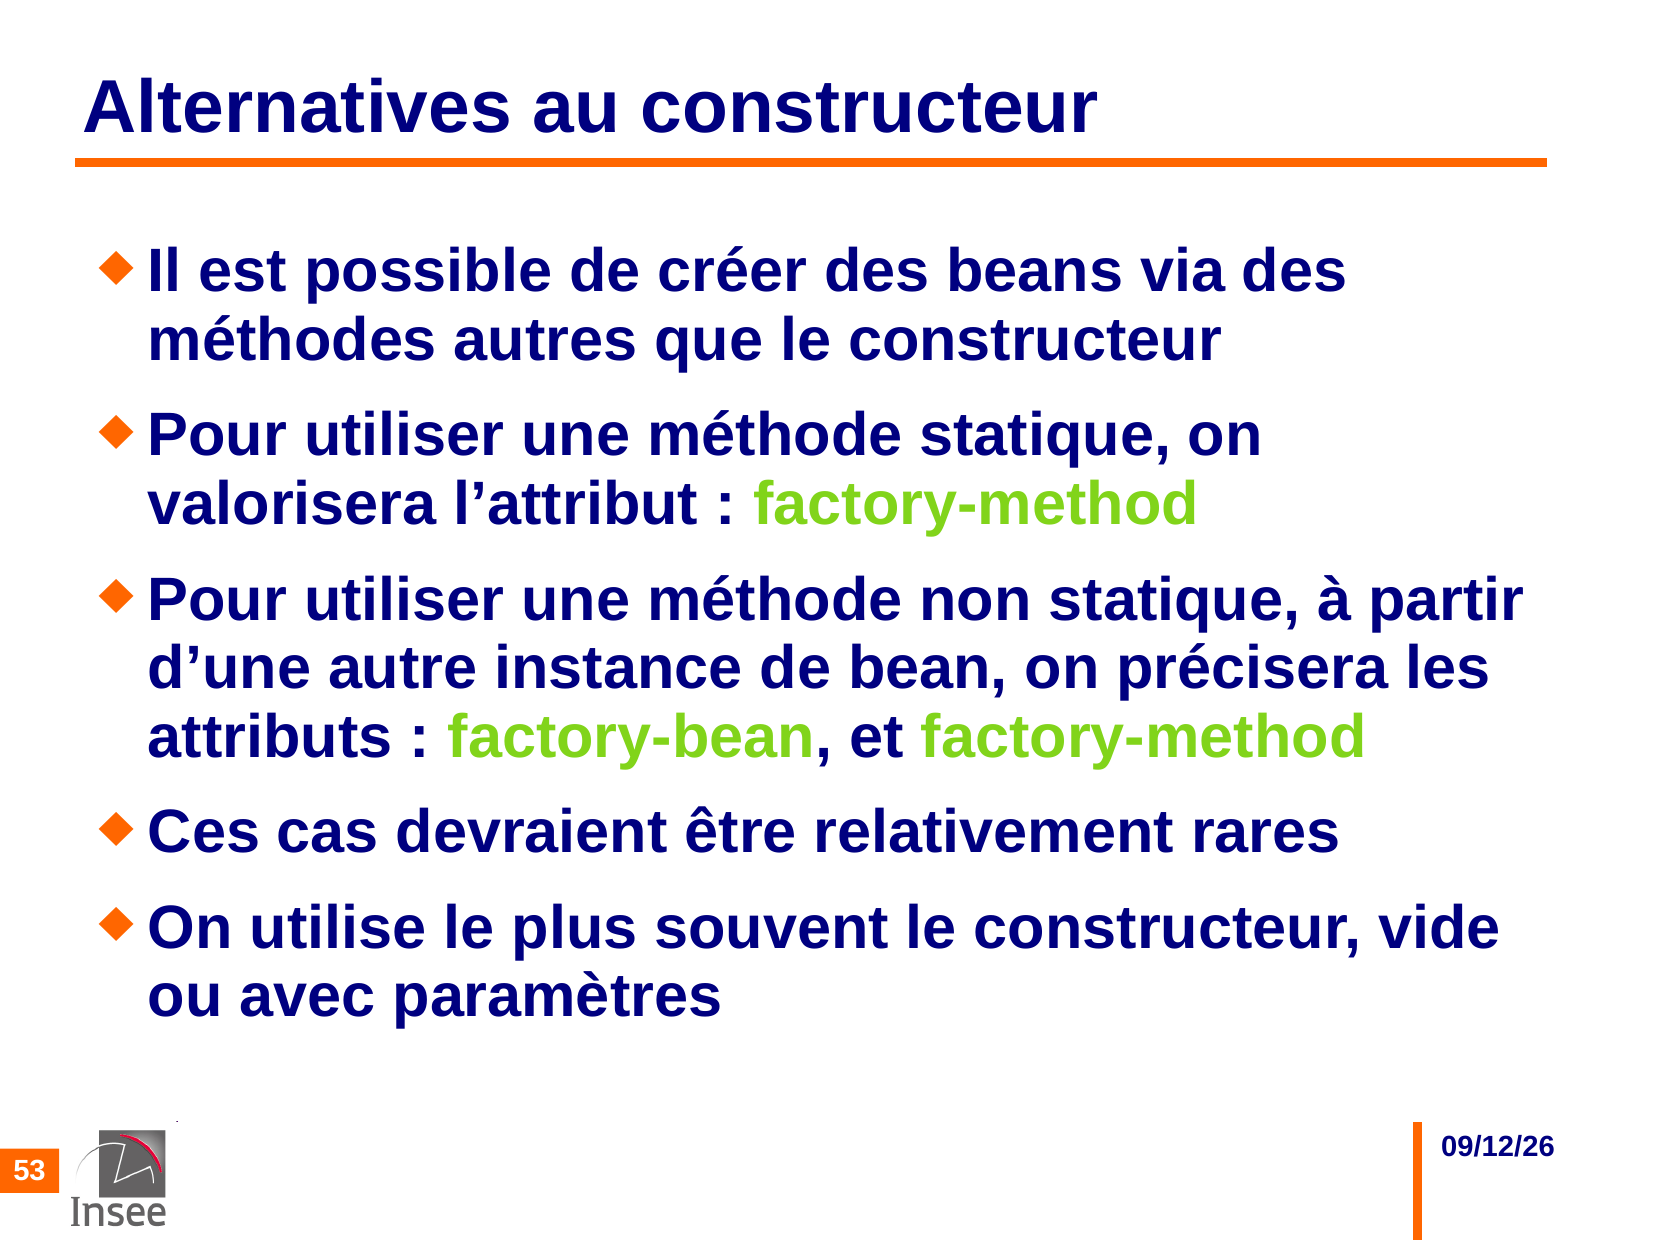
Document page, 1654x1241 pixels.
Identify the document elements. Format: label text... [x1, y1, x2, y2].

list Il est possible de créer des beans via des méthodes autres que le constructeur Pour utiliser une méthode statique, on valorisera l’attribut : factory-method Pour utiliser une méthode non statique, à partir d’une autre instance de bean, on précisera les attributs : factory-bean, et factory-method Ces cas devraient être relativement rares On utilise le plus souvent le constructeur, vide ou avec paramètres [82, 236, 1548, 1087]
title Alternatives au constructeur [82, 49, 1619, 163]
picture [62, 1121, 178, 1241]
